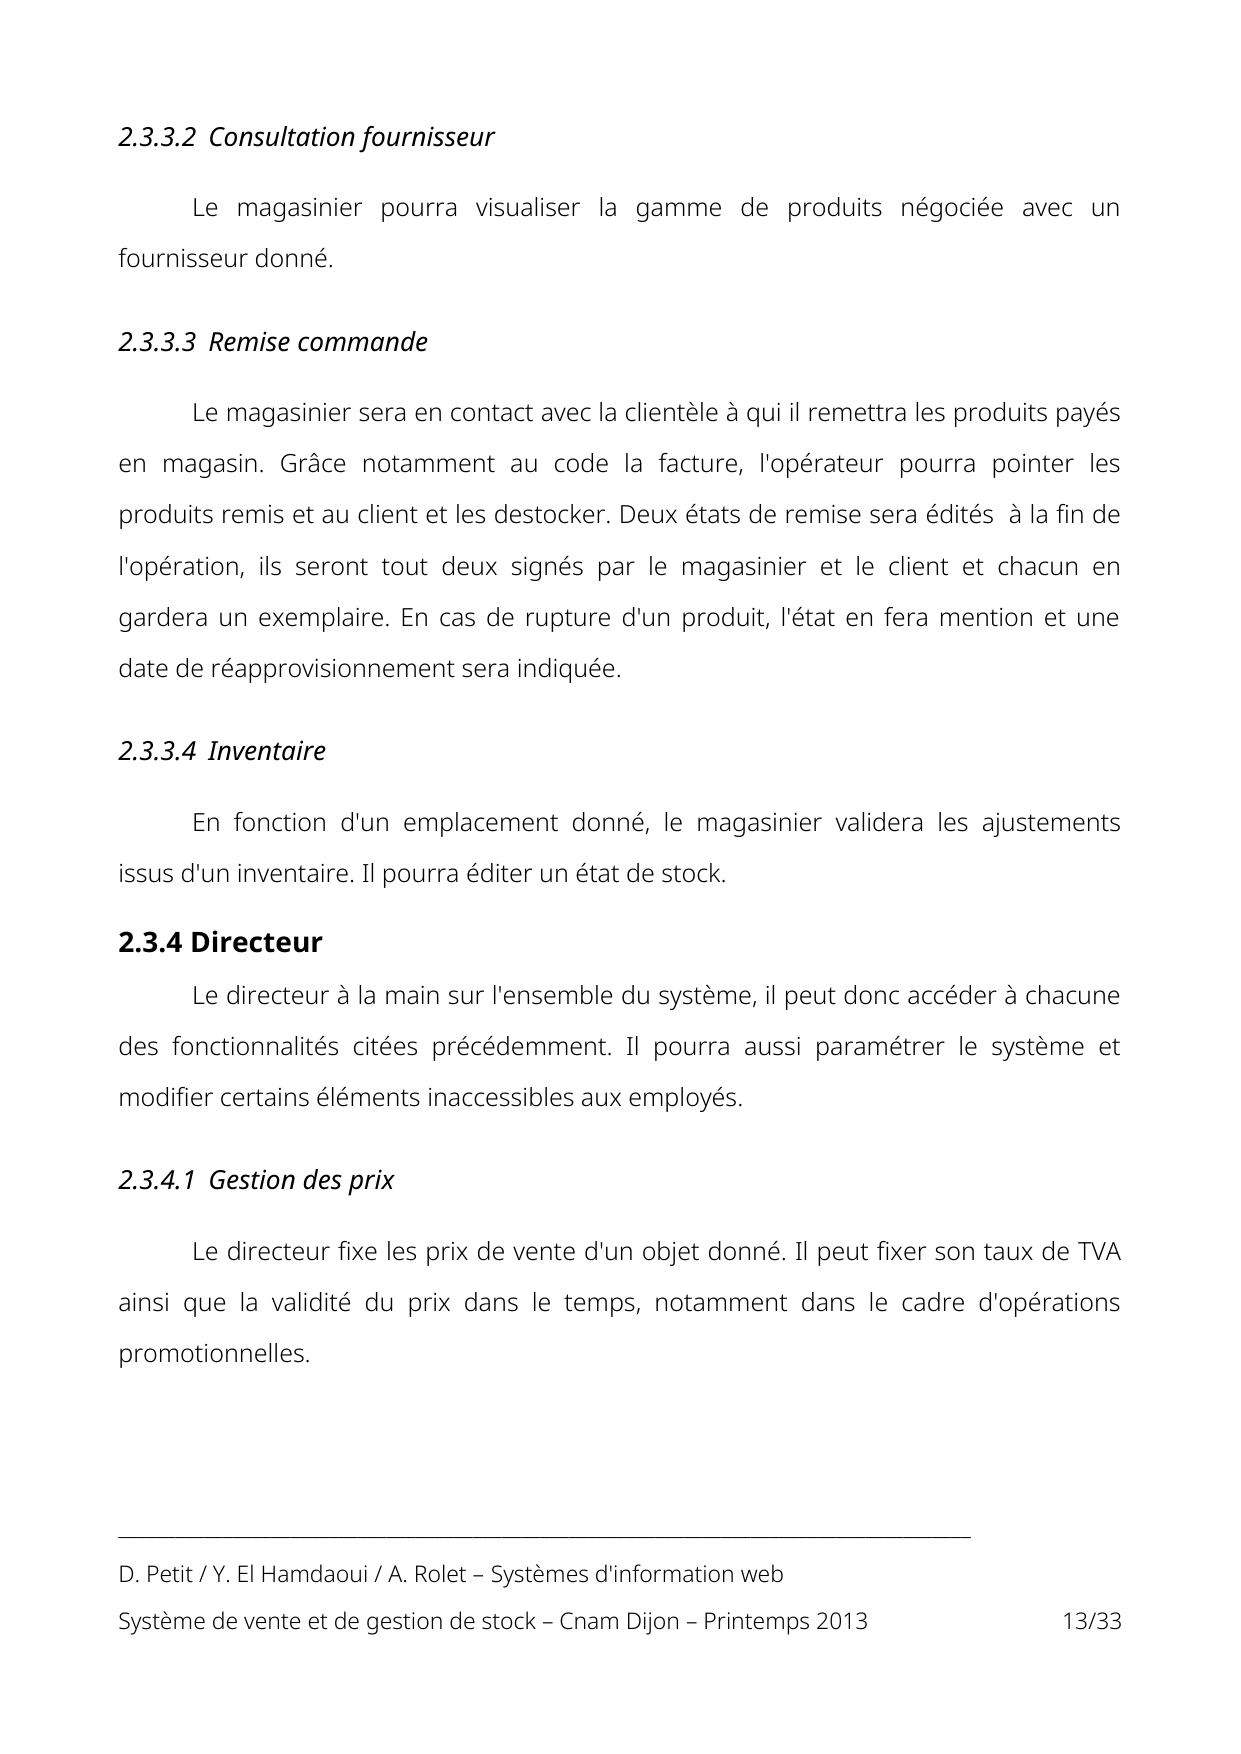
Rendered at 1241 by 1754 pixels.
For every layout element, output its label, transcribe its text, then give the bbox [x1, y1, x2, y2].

text Le magasinier sera en contact avec la clientèle à qui il remettra les produits payés en magasin. Grâce notamment au code la facture, l'opérateur pourra pointer les produits remis et au client et les destocker. Deux états de remise sera édités à la fin de l'opération, ils seront tout deux signés par le magasinier et le client et chacun en gardera un exemplaire. En cas de rupture d'un produit, l'état en fera mention et une date de réapprovisionnement sera indiquée. [118, 395, 1122, 684]
text Le directeur à la main sur l'ensemble du système, il peut donc accéder à chacune des fonctionnalités citées précédemment. Il pourra aussi paramétrer le système et modifier certains éléments inaccessibles aux employés. [118, 977, 1122, 1113]
text En fonction d'un emplacement donné, le magasinier validera les ajustements issus d'un inventaire. Il pourra éditer un état de stock. [118, 804, 1122, 889]
text Le directeur fixe les prix de vente d'un objet donné. Il peut fixer son taux de TVA ainsi que la validité du prix dans le temps, notamment dans le cadre d'opérations promotionnelles. [118, 1233, 1122, 1369]
subtitle Gestion des prix [118, 1161, 1122, 1197]
text Le magasinier pourra visualiser la gamme de produits négociée avec un fournisseur donné. [118, 190, 1122, 275]
subtitle Consultation fournisseur [118, 118, 1122, 154]
subtitle Directeur [118, 923, 1122, 961]
subtitle Remise commande [118, 323, 1122, 359]
subtitle Inventaire [118, 732, 1122, 768]
